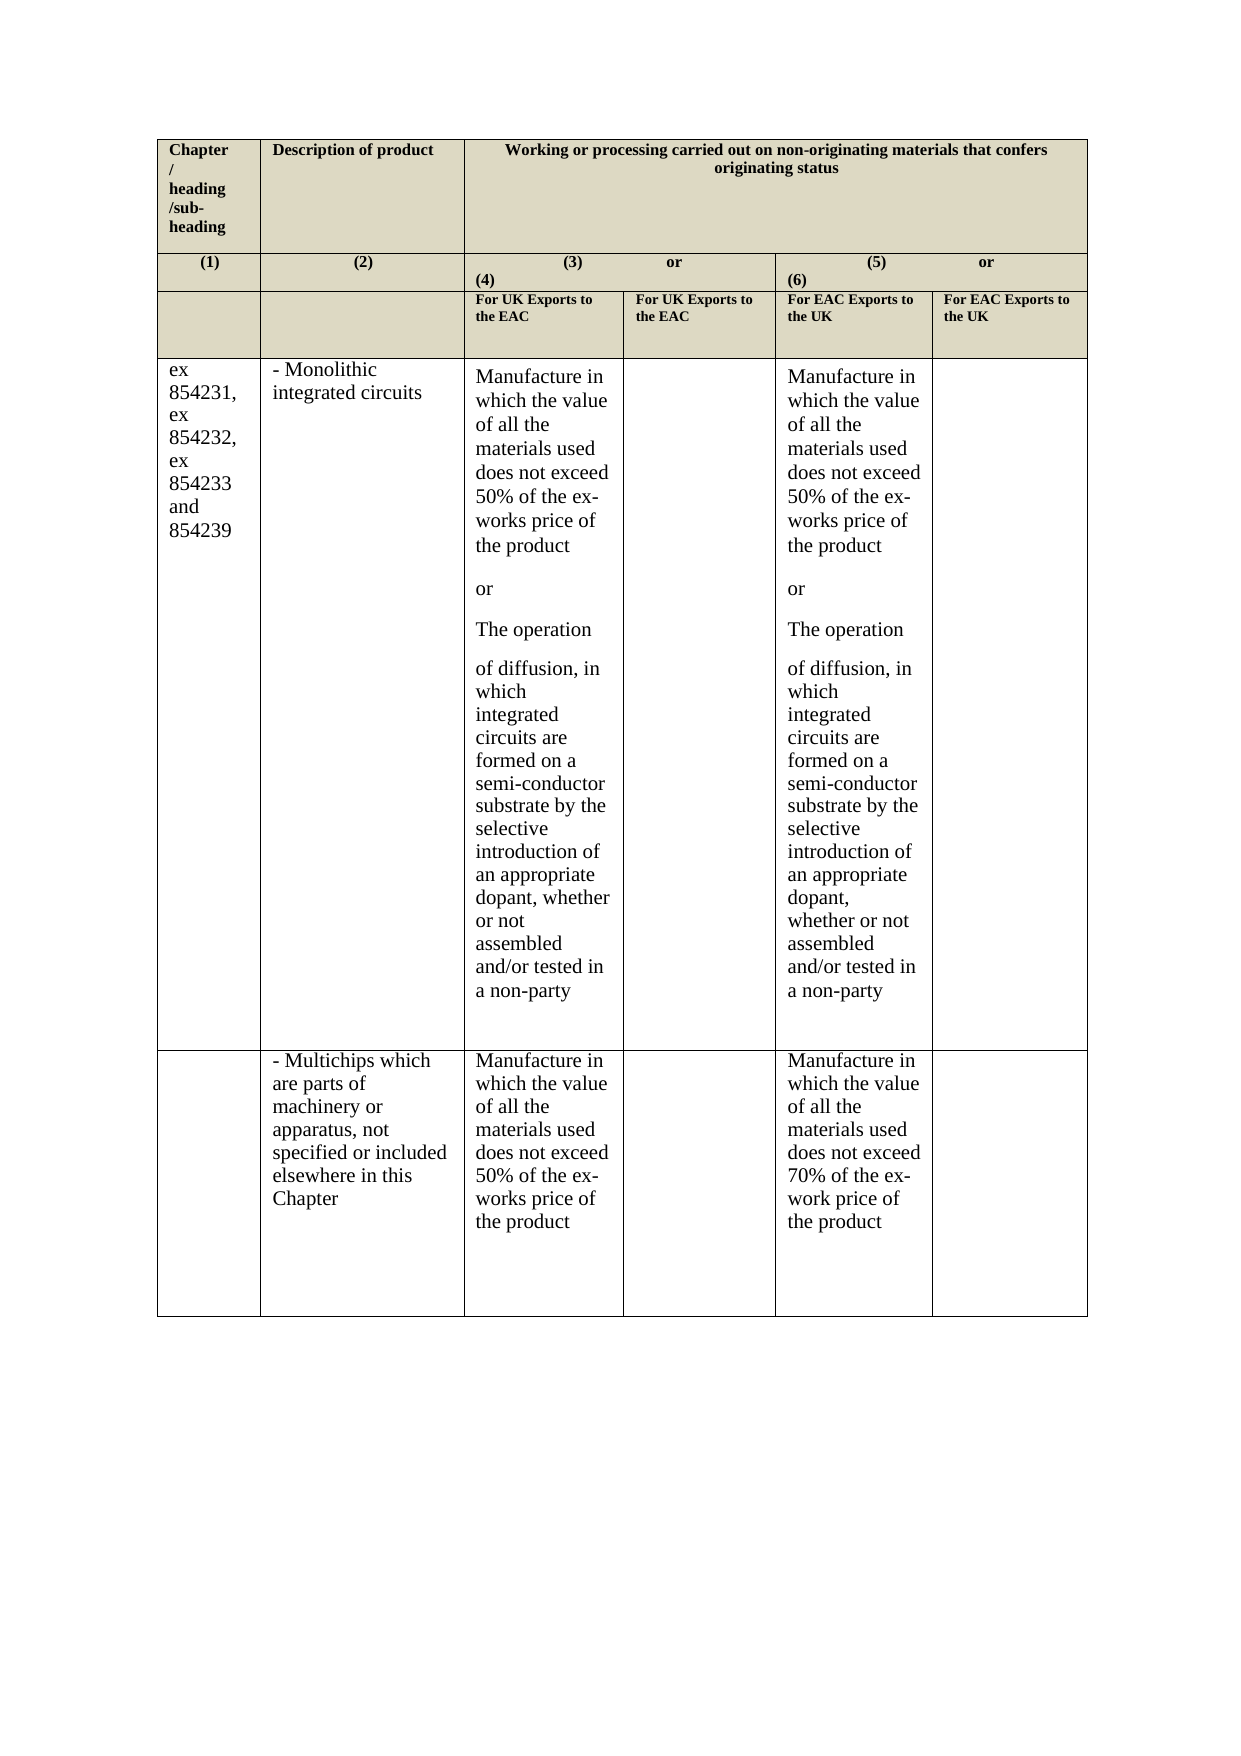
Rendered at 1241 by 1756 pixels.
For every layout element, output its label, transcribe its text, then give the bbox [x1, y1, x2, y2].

table_cell work price of [776, 1187, 932, 1210]
table_cell [261, 887, 464, 909]
table_cell [261, 404, 464, 427]
table_cell substrate by the [776, 795, 932, 818]
table_cell [261, 272, 464, 291]
table_cell selective [776, 818, 932, 841]
table_cell machinery or [261, 1096, 464, 1119]
table_cell integrated circuits [261, 381, 464, 404]
table_cell [158, 978, 260, 1050]
table_cell dopant, whether [465, 887, 623, 909]
table_cell [158, 681, 260, 704]
table_cell of all the [776, 1096, 932, 1119]
table_cell For UK Exports to the EAC [465, 292, 623, 358]
table_cell semi-conductor [465, 772, 623, 795]
table_cell [158, 887, 260, 909]
table_cell or [932, 254, 1087, 272]
table_cell (5) [776, 254, 932, 272]
table_cell introduction of [465, 841, 623, 864]
table_cell [158, 727, 260, 749]
table_cell [261, 681, 464, 704]
table_cell ex [158, 404, 260, 427]
table_cell For UK Exports to the EAC [624, 292, 775, 358]
table_cell For EAC Exports to the UK [776, 292, 932, 358]
table_cell Manufacture in [776, 1051, 932, 1073]
table_cell [261, 727, 464, 749]
table_cell assembled [776, 933, 932, 955]
table_cell [624, 272, 775, 291]
table_cell 854232, [158, 427, 260, 450]
table_cell 854231, [158, 381, 260, 404]
table_cell the product [776, 1210, 932, 1316]
table_cell substrate by the [465, 795, 623, 818]
table_cell [158, 933, 260, 955]
table_cell [933, 1051, 1087, 1316]
table_cell 70% of the ex- [776, 1164, 932, 1187]
table_cell (1) [158, 254, 260, 272]
table_cell of diffusion, in [465, 658, 623, 681]
table_cell (2) [261, 254, 464, 272]
table_cell 854239 [158, 519, 260, 573]
table_cell [261, 704, 464, 727]
table_cell [261, 933, 464, 955]
table_cell which [776, 681, 932, 704]
table_cell [624, 359, 775, 1050]
table_cell [261, 864, 464, 887]
table_cell ex [158, 359, 260, 381]
table_cell [261, 616, 464, 658]
table_cell and [158, 496, 260, 519]
table_cell [261, 841, 464, 864]
table_cell [158, 658, 260, 681]
table_cell does not exceed [465, 1142, 623, 1164]
table_cell [261, 427, 464, 450]
table_cell an appropriate [776, 864, 932, 887]
table_cell - Multichips which [261, 1051, 464, 1073]
table_cell [261, 978, 464, 1050]
table_cell [261, 955, 464, 978]
table_cell or not [465, 910, 623, 932]
table_cell [261, 496, 464, 519]
table_cell [261, 749, 464, 772]
table_cell [261, 292, 464, 358]
table_cell ex [158, 450, 260, 473]
table_cell formed on a [776, 749, 932, 772]
table_cell introduction of [776, 841, 932, 864]
table_cell [261, 519, 464, 573]
table_cell of diffusion, in [776, 658, 932, 681]
table_cell (6) [776, 272, 932, 291]
table_cell The operation [465, 616, 623, 658]
table_cell which [465, 681, 623, 704]
table_cell [158, 573, 260, 616]
table_cell [932, 272, 1087, 291]
table_cell [624, 1051, 775, 1316]
table_cell 854233 [158, 473, 260, 496]
table_cell [261, 450, 464, 473]
table_cell works price of [465, 1187, 623, 1210]
table_header Working or processing carried out on non-originating materials that confers originating status [465, 140, 1087, 253]
table_cell [158, 272, 260, 291]
table_cell [158, 616, 260, 658]
table_cell (4) [465, 272, 624, 291]
table_cell [261, 658, 464, 681]
table_cell of all the [465, 1096, 623, 1119]
table_cell specified or included [261, 1142, 464, 1164]
table_cell - Monolithic [261, 359, 464, 381]
table_cell the product [465, 1210, 623, 1316]
table_cell For EAC Exports to the UK [933, 292, 1087, 358]
table_cell (3) [465, 254, 624, 272]
table_cell a non-party [776, 978, 932, 1050]
table_cell [158, 1051, 260, 1316]
table_cell materials used [465, 1119, 623, 1142]
table_cell or [624, 254, 775, 272]
table_cell integrated [465, 704, 623, 727]
table_cell [261, 573, 464, 616]
table_cell formed on a [465, 749, 623, 772]
table_cell or [465, 573, 623, 616]
table_cell [261, 473, 464, 496]
table_cell apparatus, not [261, 1119, 464, 1142]
table_cell or [776, 573, 932, 616]
table_cell [158, 841, 260, 864]
table_cell [158, 749, 260, 772]
table_cell [158, 795, 260, 818]
table_cell integrated [776, 704, 932, 727]
table_cell whether or not [776, 910, 932, 932]
table_cell [261, 818, 464, 841]
table_cell are parts of [261, 1073, 464, 1096]
table_cell [158, 864, 260, 887]
table_cell [158, 955, 260, 978]
table_cell [261, 1210, 464, 1316]
table_cell [158, 704, 260, 727]
table_header Chapter/heading/sub-heading [158, 140, 260, 253]
table_cell Manufacture in [465, 1051, 623, 1073]
table_cell 50% of the ex- [465, 1164, 623, 1187]
table_cell materials used [776, 1119, 932, 1142]
table_cell Chapter [261, 1187, 464, 1210]
table_cell dopant, [776, 887, 932, 909]
table_cell [261, 772, 464, 795]
table_cell [158, 910, 260, 932]
table_cell which the value [465, 1073, 623, 1096]
table_cell The operation [776, 616, 932, 658]
table_cell [261, 795, 464, 818]
table_cell and/or tested in [465, 955, 623, 978]
table_cell an appropriate [465, 864, 623, 887]
table_cell a non-party [465, 978, 623, 1050]
table_cell semi-conductor [776, 772, 932, 795]
table_cell elsewhere in this [261, 1164, 464, 1187]
table_cell [261, 910, 464, 932]
table_cell circuits are [465, 727, 623, 749]
table_cell which the value [776, 1073, 932, 1096]
table_cell [158, 818, 260, 841]
table_cell does not exceed [776, 1142, 932, 1164]
table_cell [933, 359, 1087, 1050]
table_cell and/or tested in [776, 955, 932, 978]
table_cell [158, 292, 260, 358]
table_cell circuits are [776, 727, 932, 749]
table_cell selective [465, 818, 623, 841]
table_cell assembled [465, 933, 623, 955]
table_cell [158, 772, 260, 795]
table_header Description of product [261, 140, 464, 253]
table_cell Manufacture in which the value of all the materials used does not exceed 50% of the ex- works price of the product [465, 359, 623, 573]
table_cell Manufacture in which the value of all the materials used does not exceed 50% of the ex- works price of the product [776, 359, 932, 573]
